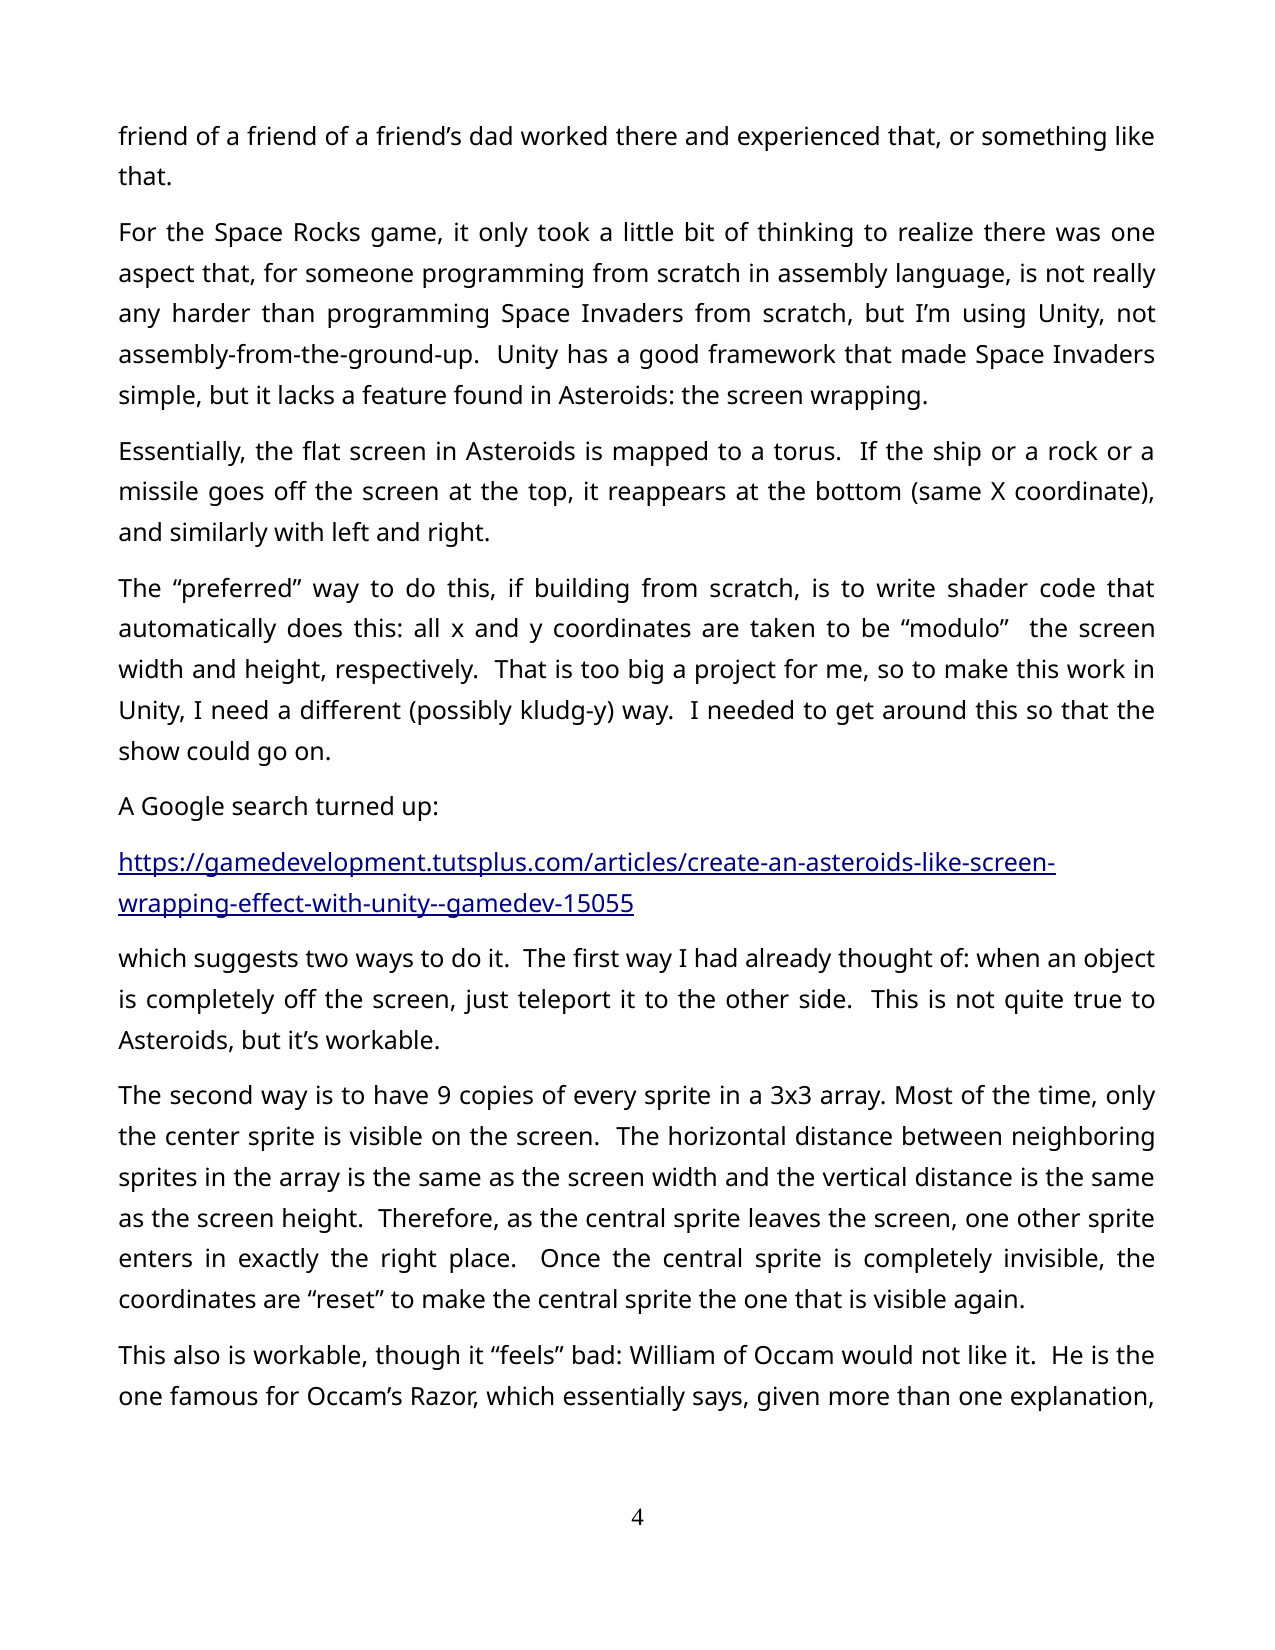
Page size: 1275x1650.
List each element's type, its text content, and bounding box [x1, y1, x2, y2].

text which suggests two ways to do it. The first way I had already thought of: when an object is completely off the screen, just teleport it to the other side. This is not quite true to Asteroids, but it’s workable. [118, 941, 1157, 1056]
text friend of a friend of a friend’s dad worked there and experienced that, or something like that. [118, 118, 1157, 193]
text For the Space Rocks game, it only took a little bit of thinking to realize there was one aspect that, for someone programming from scratch in assembly language, is not really any harder than programming Space Invaders from scratch, but I’m using Unity, not assembly-from-the-ground-up. Unity has a good framework that made Space Invaders simple, but it lacks a feature found in Asteroids: the screen wrapping. [118, 214, 1157, 412]
text A Google search turned up: [118, 789, 1157, 823]
text Essentially, the flat screen in Asteroids is mapped to a torus. If the ship or a rock or a missile goes off the screen at the top, it reappears at the bottom (same X coordinate), and similarly with left and right. [118, 433, 1157, 549]
text https://gamedevelopment.tutsplus.com/articles/create-an-asteroids-like-screen-wrapping-effect-with-unity--gamedev-15055 [118, 844, 1157, 919]
text This also is workable, though it “feels” bad: William of Occam would not like it. He is the one famous for Occam’s Razor, which essentially says, given more than one explanation, [118, 1337, 1157, 1412]
text The second way is to have 9 copies of every sprite in a 3x3 array. Most of the time, only the center sprite is visible on the screen. The horizontal distance between neighboring sprites in the array is the same as the screen width and the vertical distance is the same as the screen height. Therefore, as the central sprite leaves the screen, one other sprite enters in exactly the right place. Once the central sprite is completely invisible, the coordinates are “reset” to make the central sprite the one that is visible again. [118, 1078, 1157, 1316]
